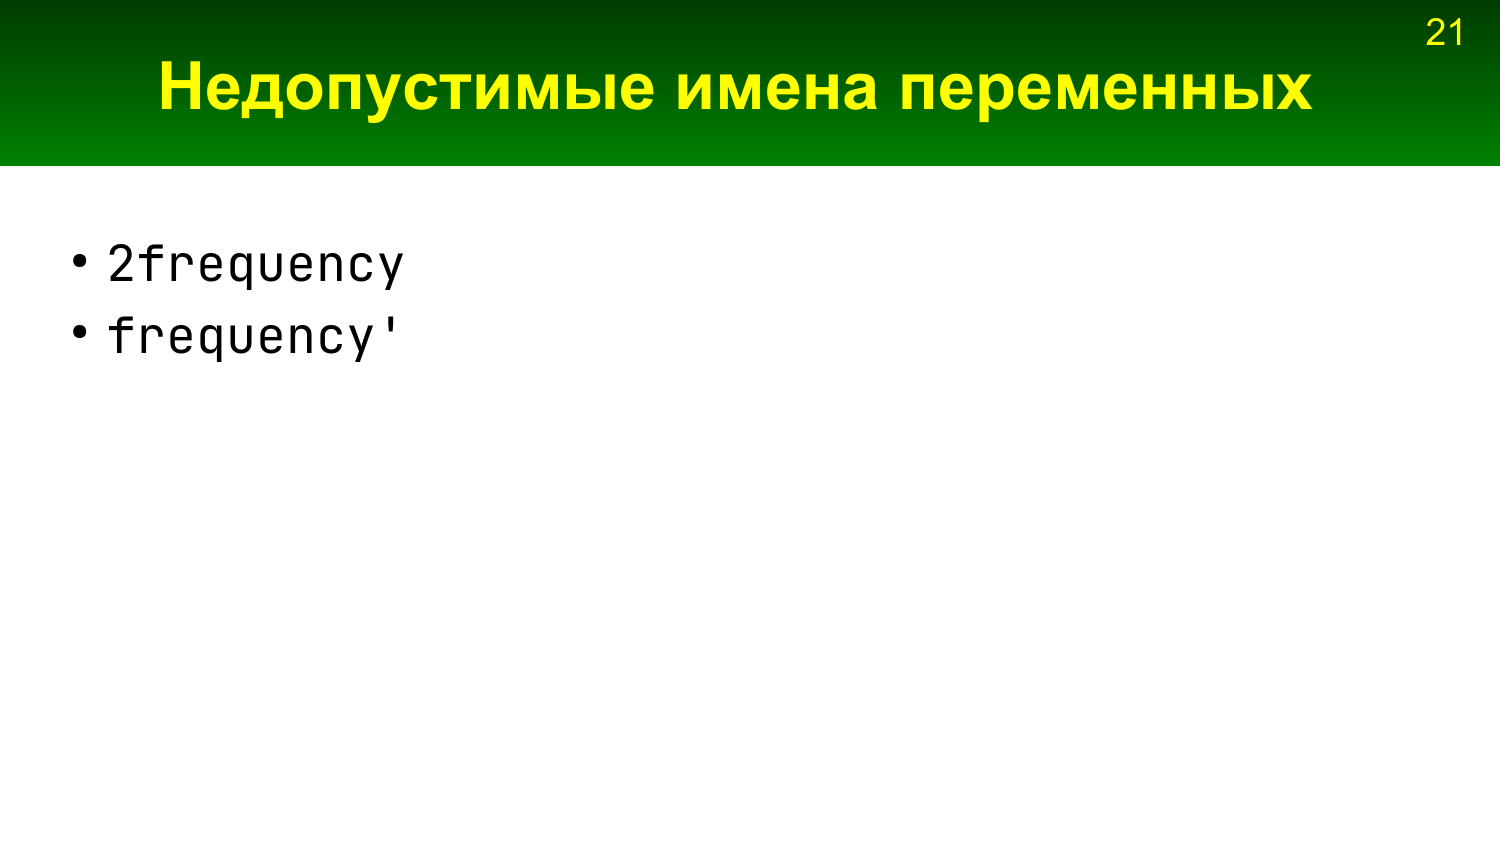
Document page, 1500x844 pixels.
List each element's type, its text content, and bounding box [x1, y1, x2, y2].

text_box 2frequency frequency' [70, 224, 422, 372]
title Недопустимые имена переменных [47, 11, 1426, 154]
